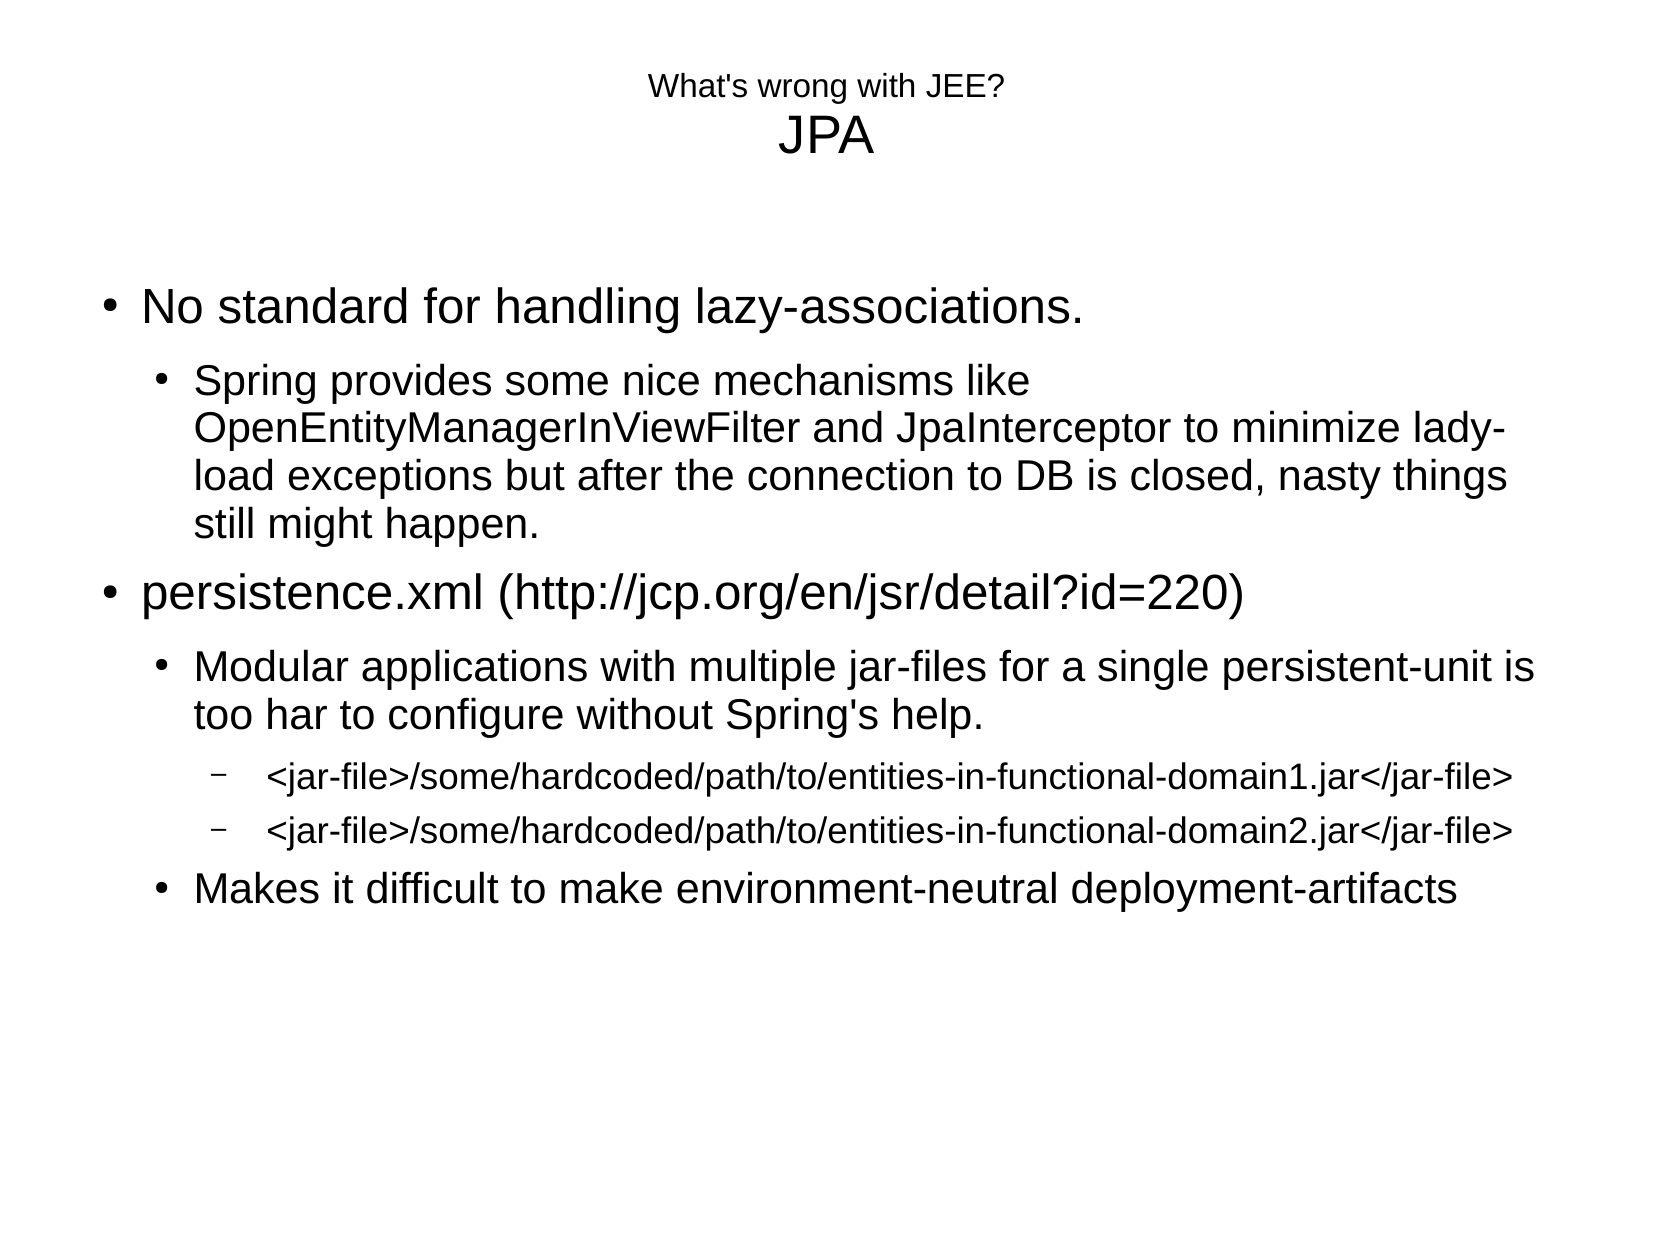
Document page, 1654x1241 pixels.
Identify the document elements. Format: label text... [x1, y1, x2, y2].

title What's wrong with JEE? JPA [82, 47, 1571, 186]
list No standard for handling lazy-associations. Spring provides some nice mechanisms like OpenEntityManagerInViewFilter and JpaInterceptor to minimize lady-load exceptions but after the connection to DB is closed, nasty things still might happen. persistence.xml (http://jcp.org/en/jsr/detail?id=220) Modular applications with multiple jar-files for a single persistent-unit is too har to configure without Spring's help. <jar-file>/some/hardcoded/path/to/entities-in-functional-domain1.jar</jar-file> <jar-file>/some/hardcoded/path/to/entities-in-functional-domain2.jar</jar-file> Makes it difficult to make environment-neutral deployment-artifacts [88, 279, 1577, 975]
